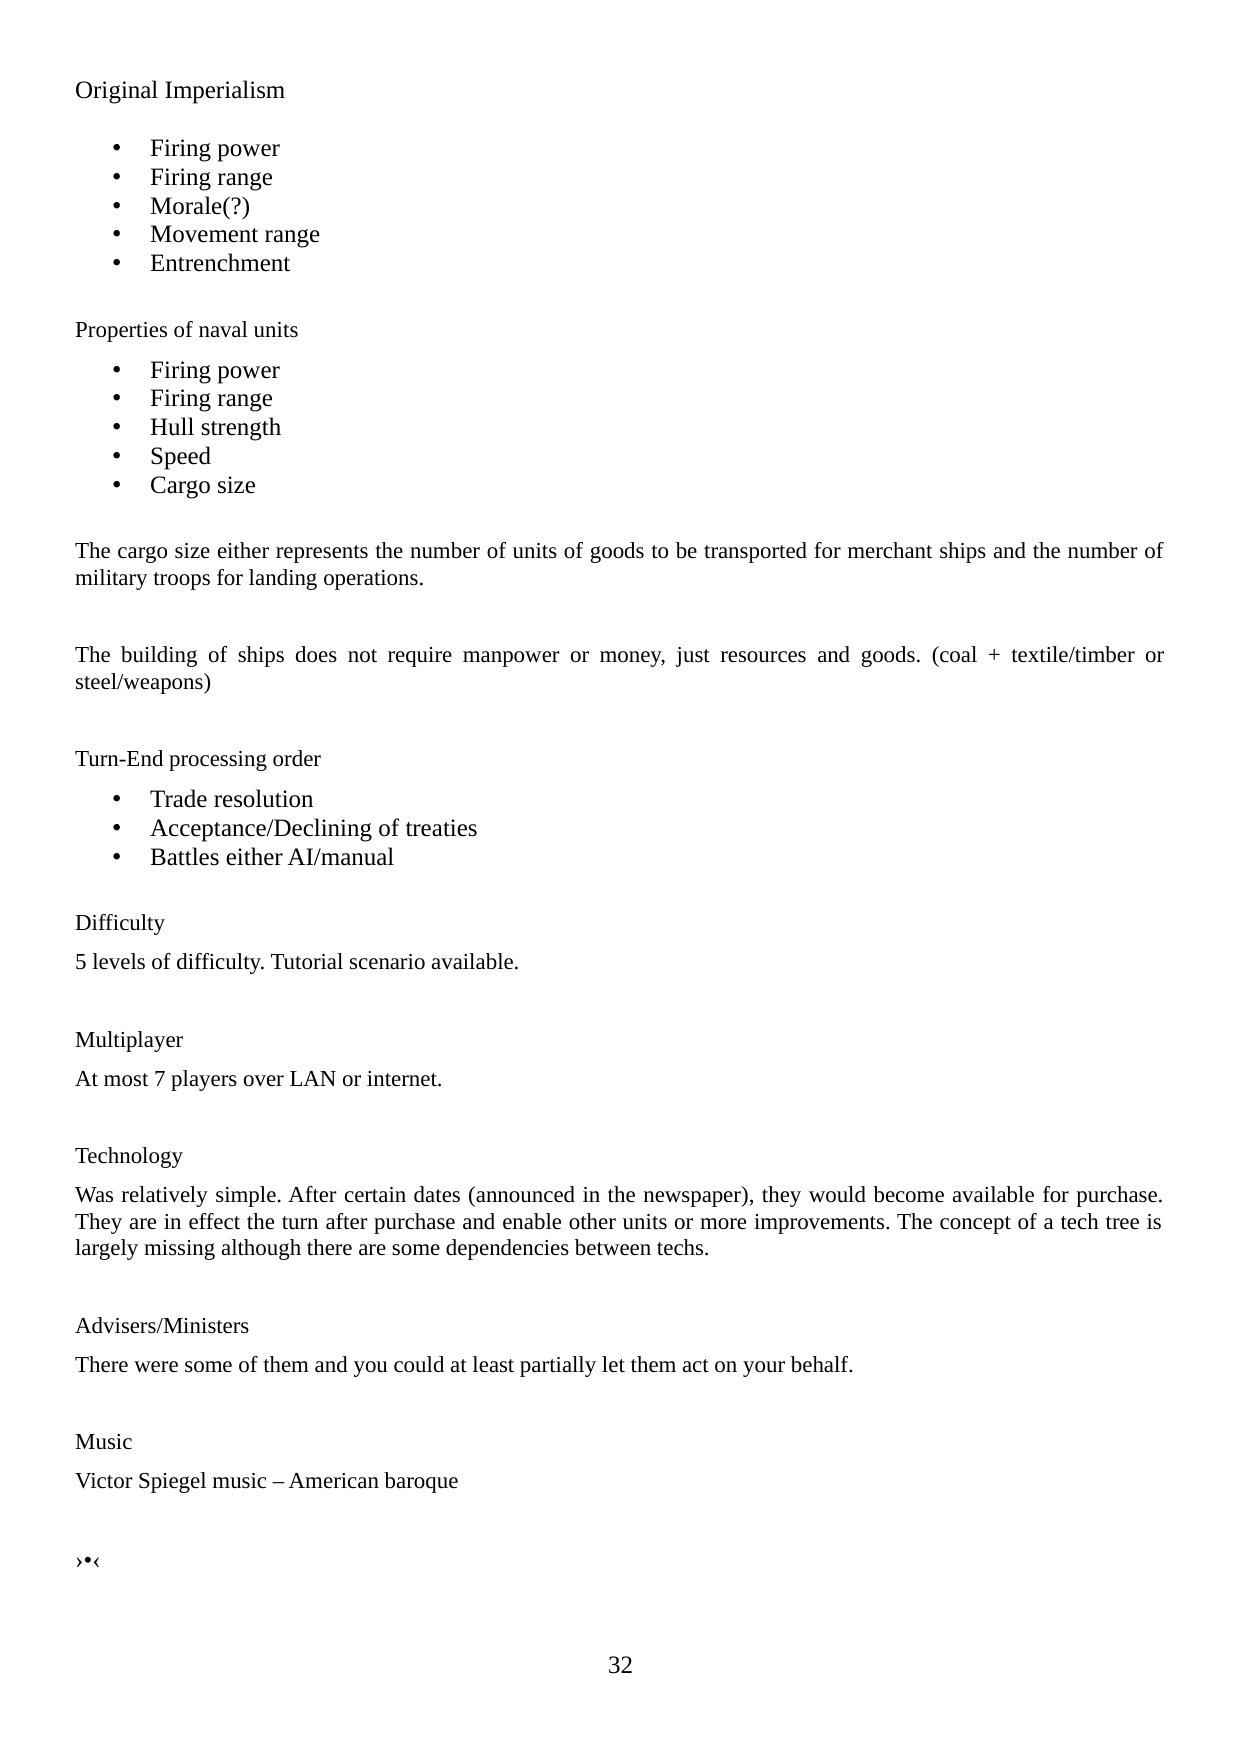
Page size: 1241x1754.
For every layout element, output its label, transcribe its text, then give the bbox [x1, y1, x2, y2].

text Multiplayer [75, 1026, 1166, 1052]
text Turn-End processing order [75, 745, 1166, 772]
list Morale(?) [112, 191, 1166, 219]
text Music [75, 1428, 1166, 1455]
text Properties of naval units [75, 316, 1166, 342]
text At most 7 players over LAN or internet. [75, 1065, 1166, 1091]
list Firing range [112, 162, 1166, 191]
text There were some of them and you could at least partially let them act on your behalf. [75, 1351, 1166, 1377]
text Victor Spiegel music – American baroque [75, 1467, 1166, 1493]
text Advisers/Ministers [75, 1312, 1166, 1338]
list Trade resolution [112, 784, 1166, 813]
list Acceptance/Declining of treaties [112, 813, 1166, 842]
list Movement range [112, 219, 1166, 248]
list Entrenchment [112, 248, 1166, 277]
list Speed [112, 441, 1166, 470]
list Hull strength [112, 412, 1166, 441]
text The cargo size either represents the number of units of goods to be transported for merchant ships and the number of military troops for landing operations. [75, 537, 1166, 590]
list Firing power [112, 133, 1166, 162]
list Cargo size [112, 470, 1166, 498]
text The building of ships does not require manpower or money, just resources and goods. (coal + textile/timber or steel/weapons) [75, 641, 1166, 694]
list Firing range [112, 383, 1166, 412]
text Difficulty [75, 909, 1166, 936]
text Technology [75, 1142, 1166, 1169]
list Firing power [112, 355, 1166, 383]
text ›•‹ [75, 1545, 1166, 1574]
text 5 levels of difficulty. Tutorial scenario available. [75, 948, 1166, 974]
list Battles either AI/manual [112, 842, 1166, 871]
text Was relatively simple. After certain dates (announced in the newspaper), they would become available for purchase. They are in effect the turn after purchase and enable other units or more improvements. The concept of a tech tree is largely missing although there are some dependencies between techs. [75, 1181, 1166, 1260]
